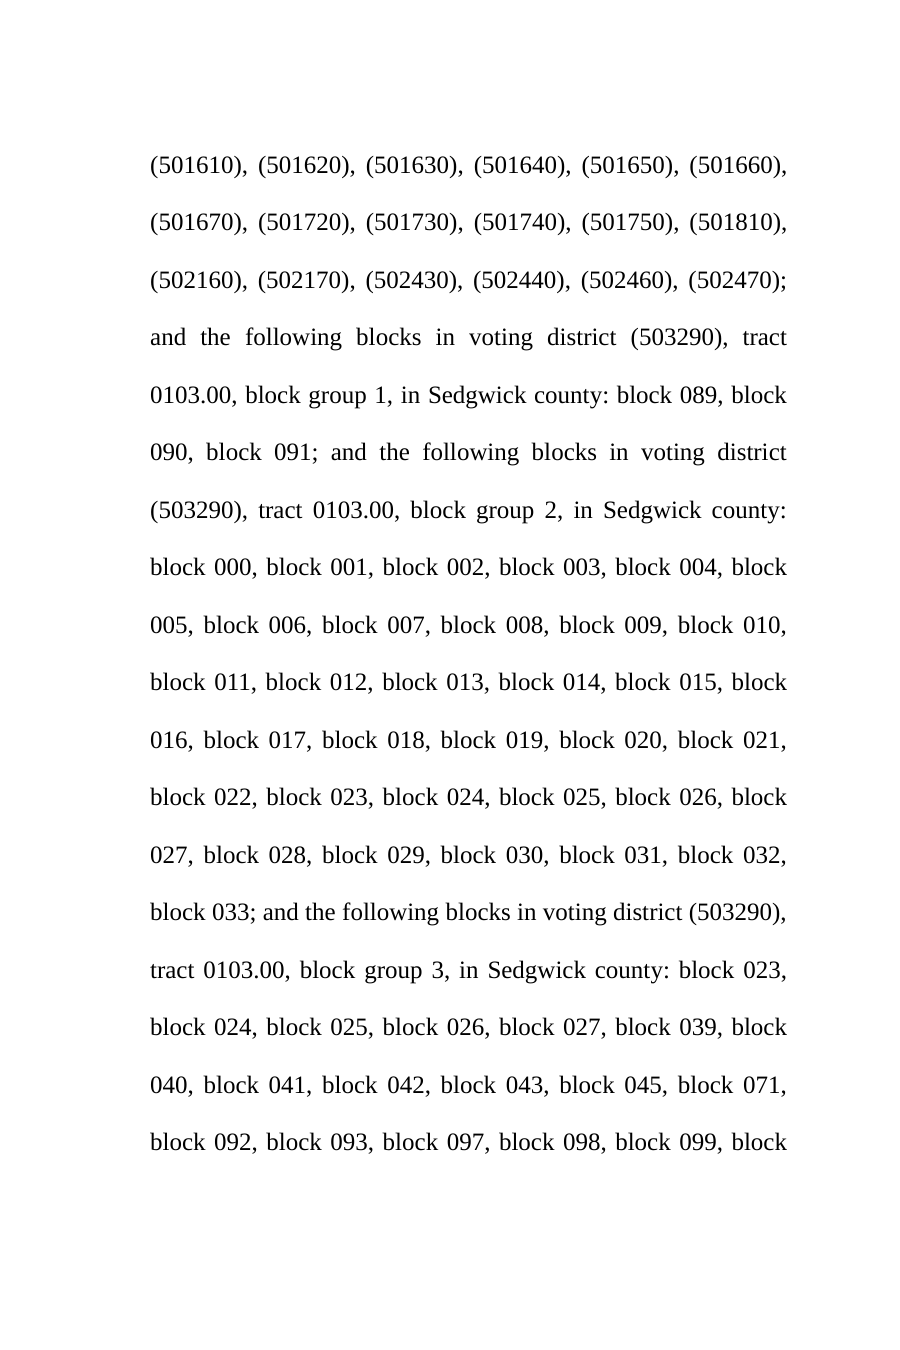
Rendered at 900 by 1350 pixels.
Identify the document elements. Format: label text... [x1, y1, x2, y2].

text (501610), (501620), (501630), (501640), (501650), (501660), (501670), (501720), (501730), (501740), (501750), (501810), (502160), (502170), (502430), (502440), (502460), (502470); and the following blocks in voting district (503290), tract 0103.00, block group 1, in Sedgwick county: block 089, block 090, block 091; and the following blocks in voting district (503290), tract 0103.00, block group 2, in Sedgwick county: block 000, block 001, block 002, block 003, block 004, block 005, block 006, block 007, block 008, block 009, block 010, block 011, block 012, block 013, block 014, block 015, block 016, block 017, block 018, block 019, block 020, block 021, block 022, block 023, block 024, block 025, block 026, block 027, block 028, block 029, block 030, block 031, block 032, block 033; and the following blocks in voting district (503290), tract 0103.00, block group 3, in Sedgwick county: block 023, block 024, block 025, block 026, block 027, block 039, block 040, block 041, block 042, block 043, block 045, block 071, block 092, block 093, block 097, block 098, block 099, block [150, 150, 787, 1156]
